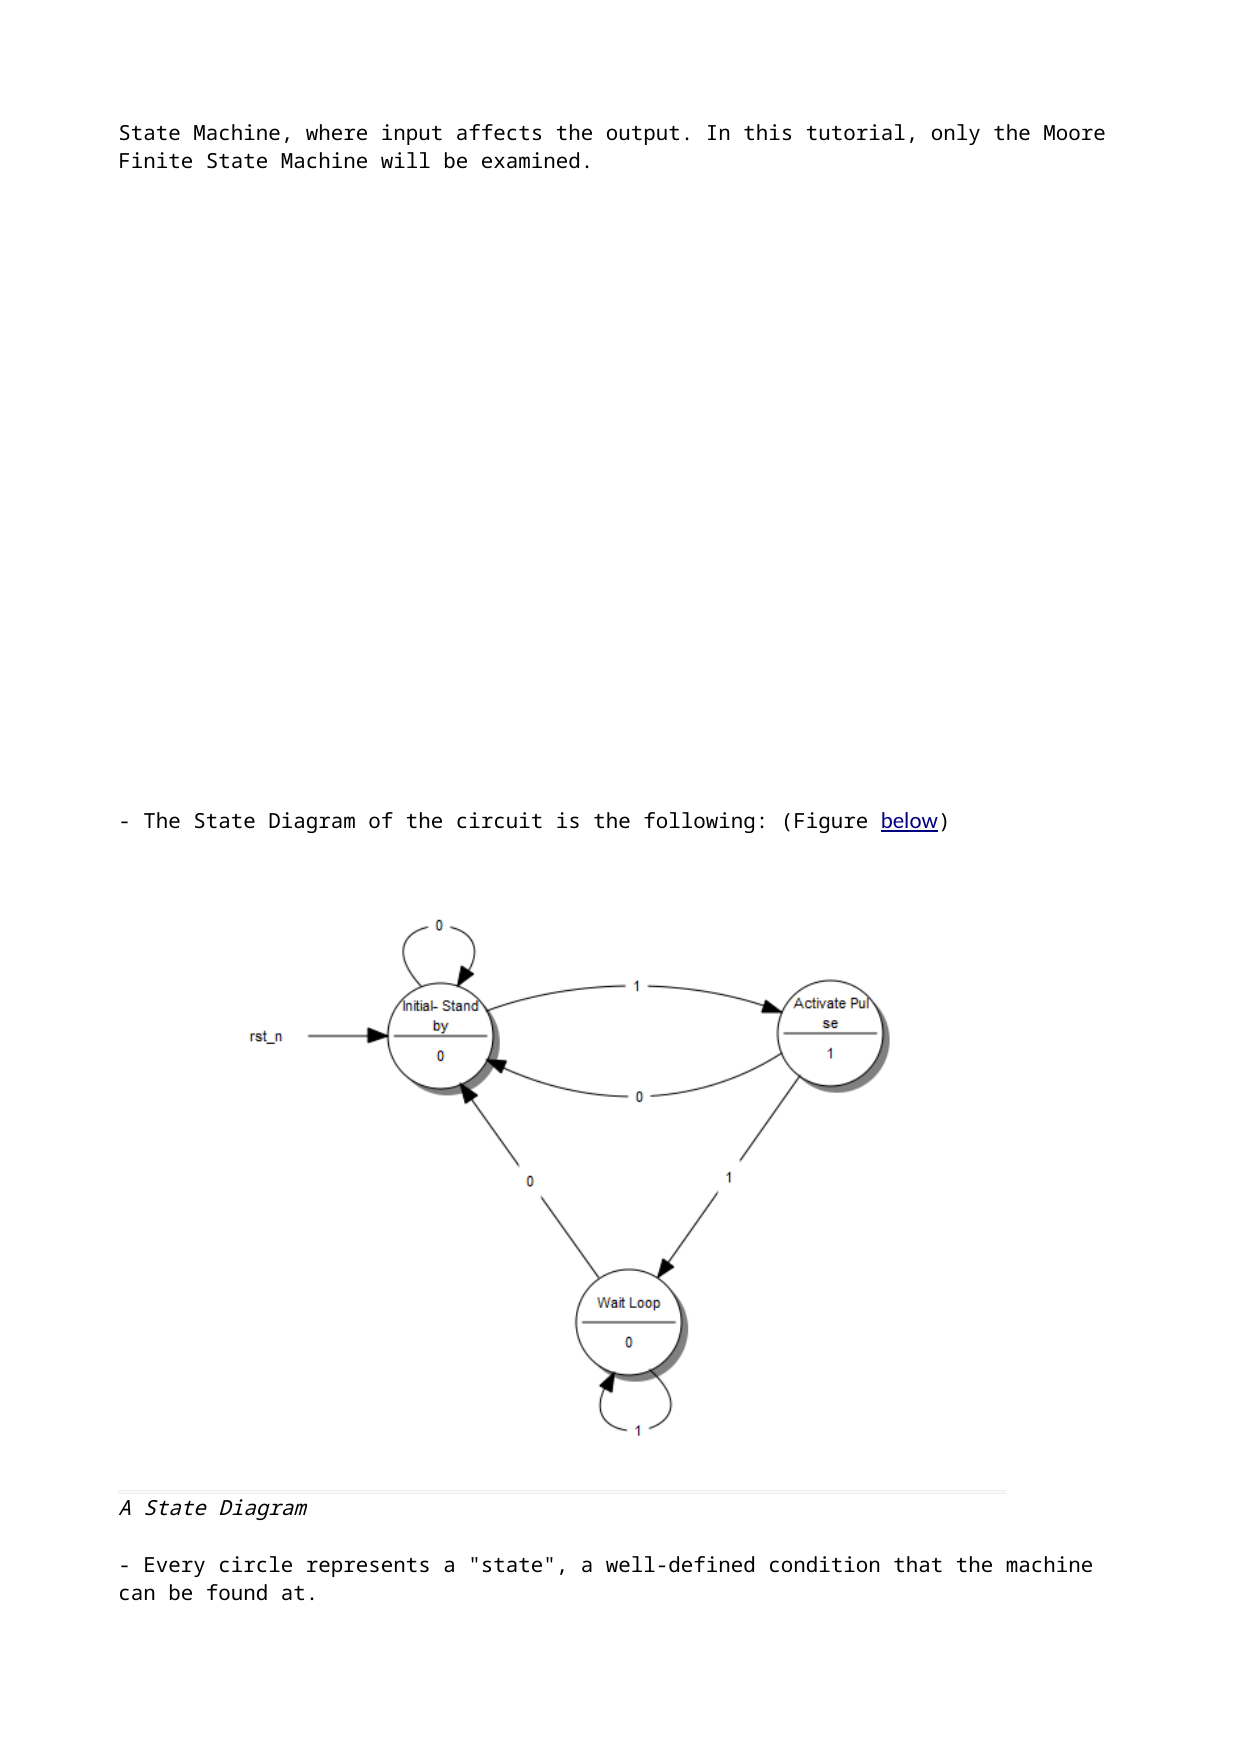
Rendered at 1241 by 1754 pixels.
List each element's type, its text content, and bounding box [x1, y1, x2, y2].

text - Every circle represents a "state", a well-defined condition that the machine can be found at. [118, 1550, 1122, 1607]
text - The State Diagram of the circuit is the following: (Figure below) [118, 806, 1122, 834]
text State Machine, where input affects the output. In this tutorial, only the Moore Finite State Machine will be examined. [118, 118, 1122, 175]
picture [118, 862, 1007, 1494]
text A State Diagram [118, 1493, 1122, 1522]
